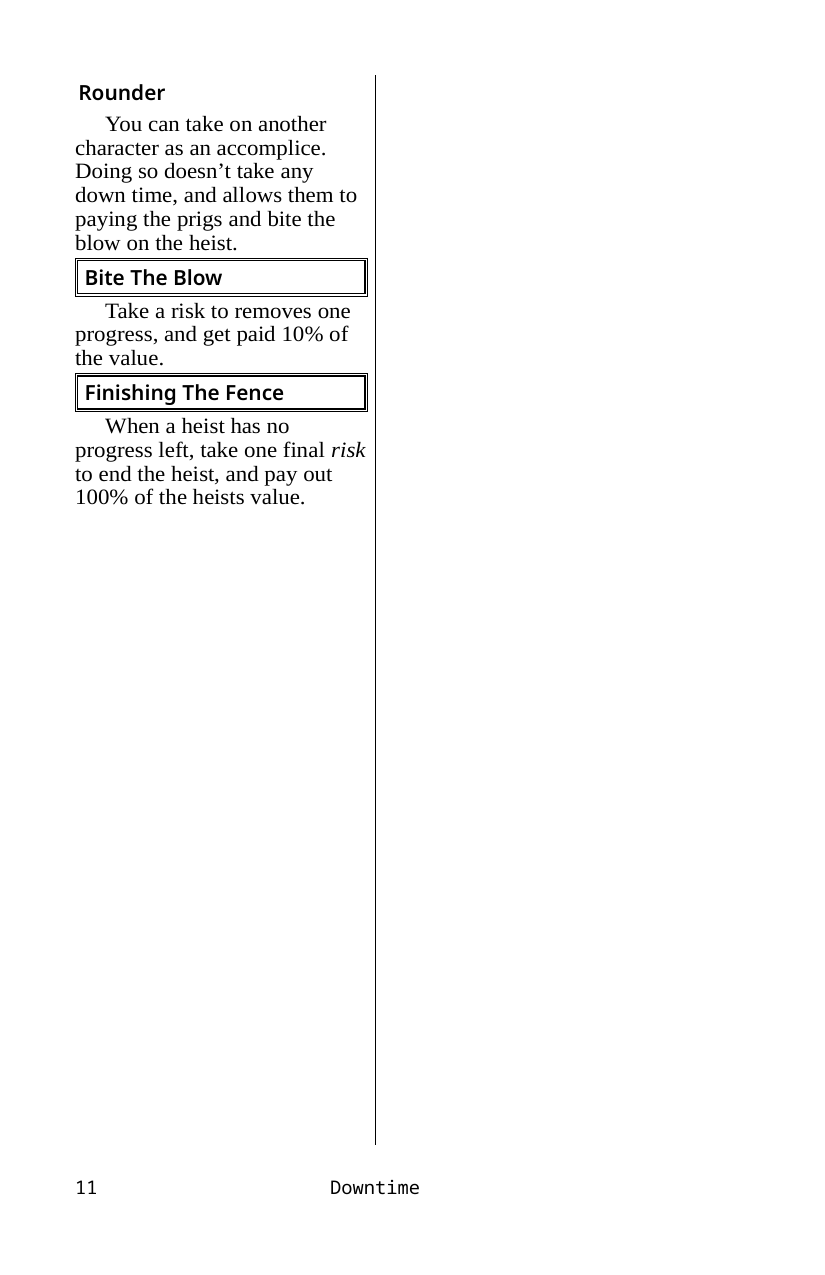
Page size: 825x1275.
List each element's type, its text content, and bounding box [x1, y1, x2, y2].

text Take a risk to removes one progress, and get paid 10% of the value. [75, 299, 367, 370]
text When a heist has no progress left, take one final risk to end the heist, and pay out 100% of the heists value. [75, 414, 367, 509]
text You can take on another character as an accomplice. Doing so doesn’t take any down time, and allows them to paying the prigs and bite the blow on the heist. [75, 112, 367, 255]
subtitle Rounder [75, 75, 367, 109]
